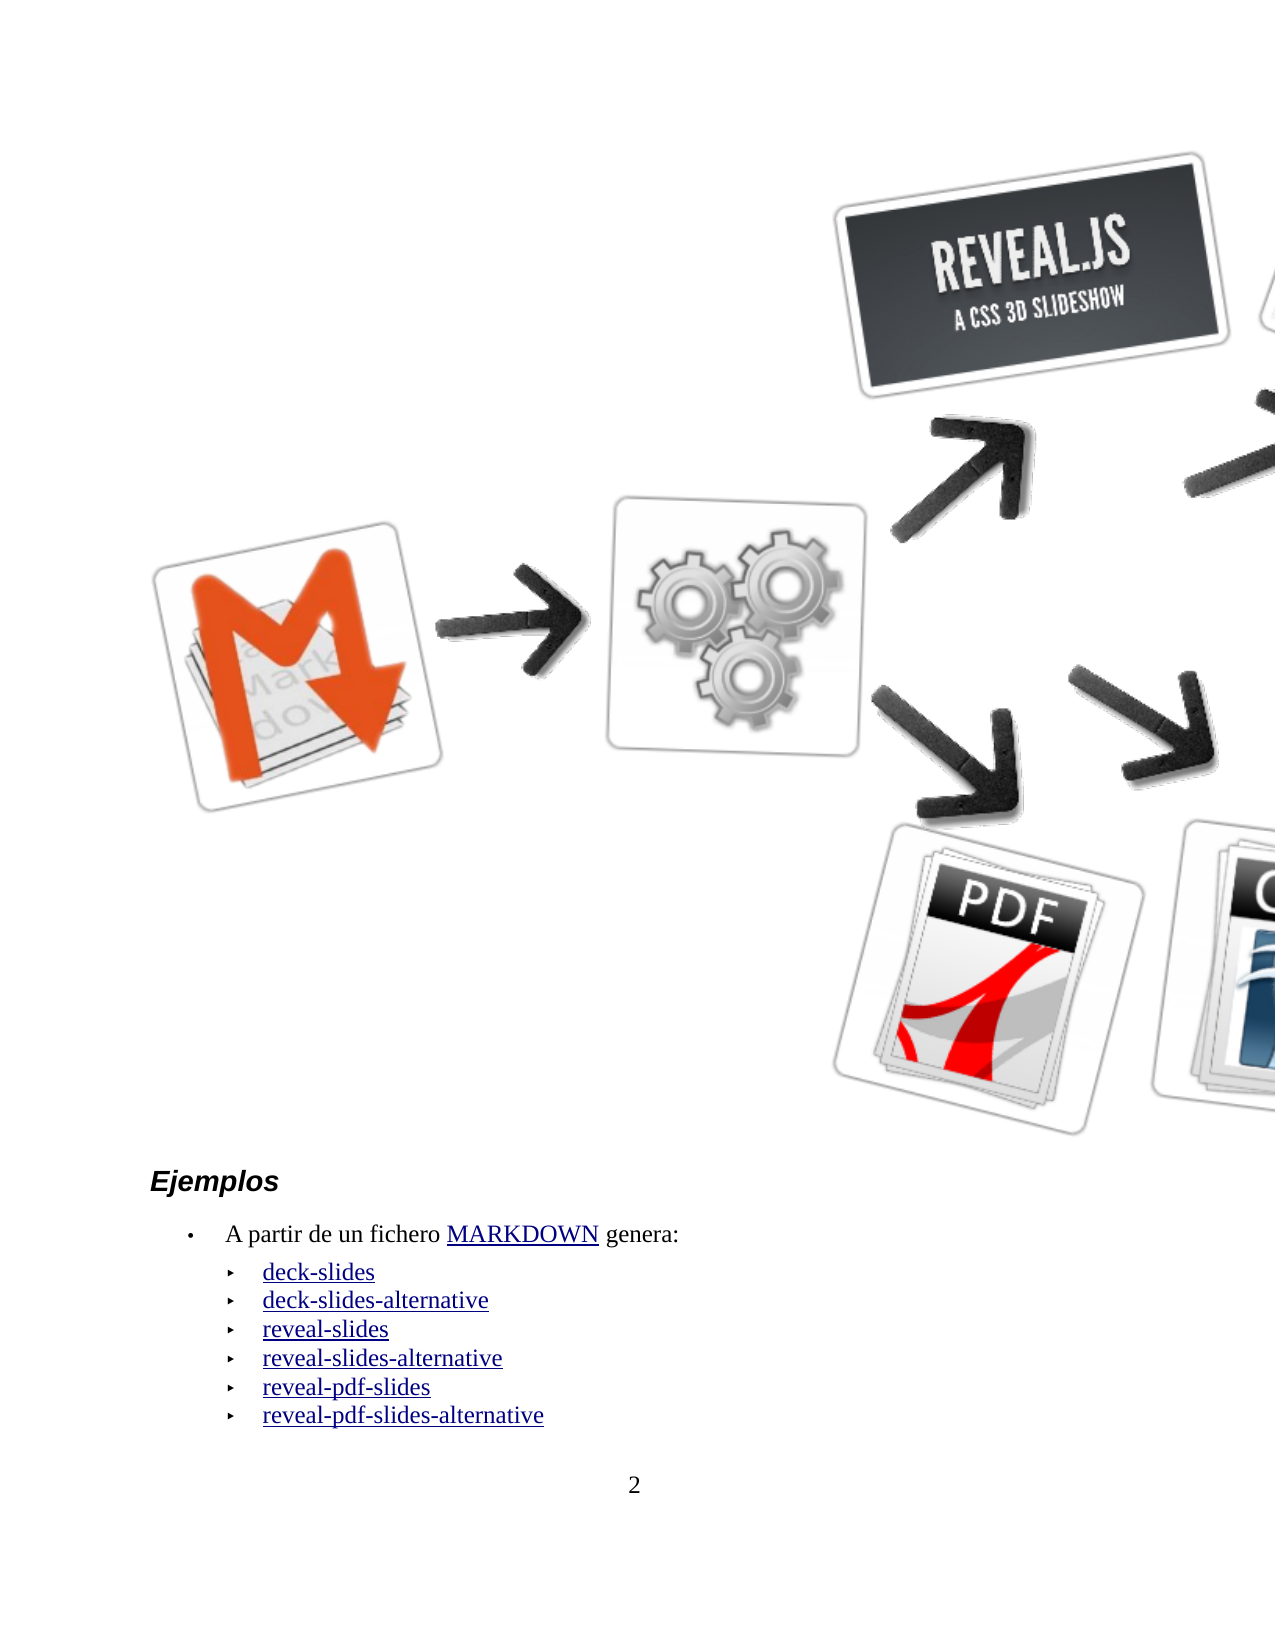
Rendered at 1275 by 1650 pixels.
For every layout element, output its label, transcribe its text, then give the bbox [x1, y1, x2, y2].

list reveal-slides [225, 1314, 1125, 1343]
list deck-slides [225, 1257, 1125, 1286]
picture [150, 150, 1275, 1139]
list A partir de un fichero MARKDOWN genera: [187, 1219, 1125, 1248]
list reveal-pdf-slides-alternative [225, 1401, 1125, 1429]
list reveal-slides-alternative [225, 1343, 1125, 1372]
list deck-slides-alternative [225, 1286, 1125, 1314]
list reveal-pdf-slides [225, 1372, 1125, 1401]
subtitle Ejemplos [150, 1164, 1125, 1198]
